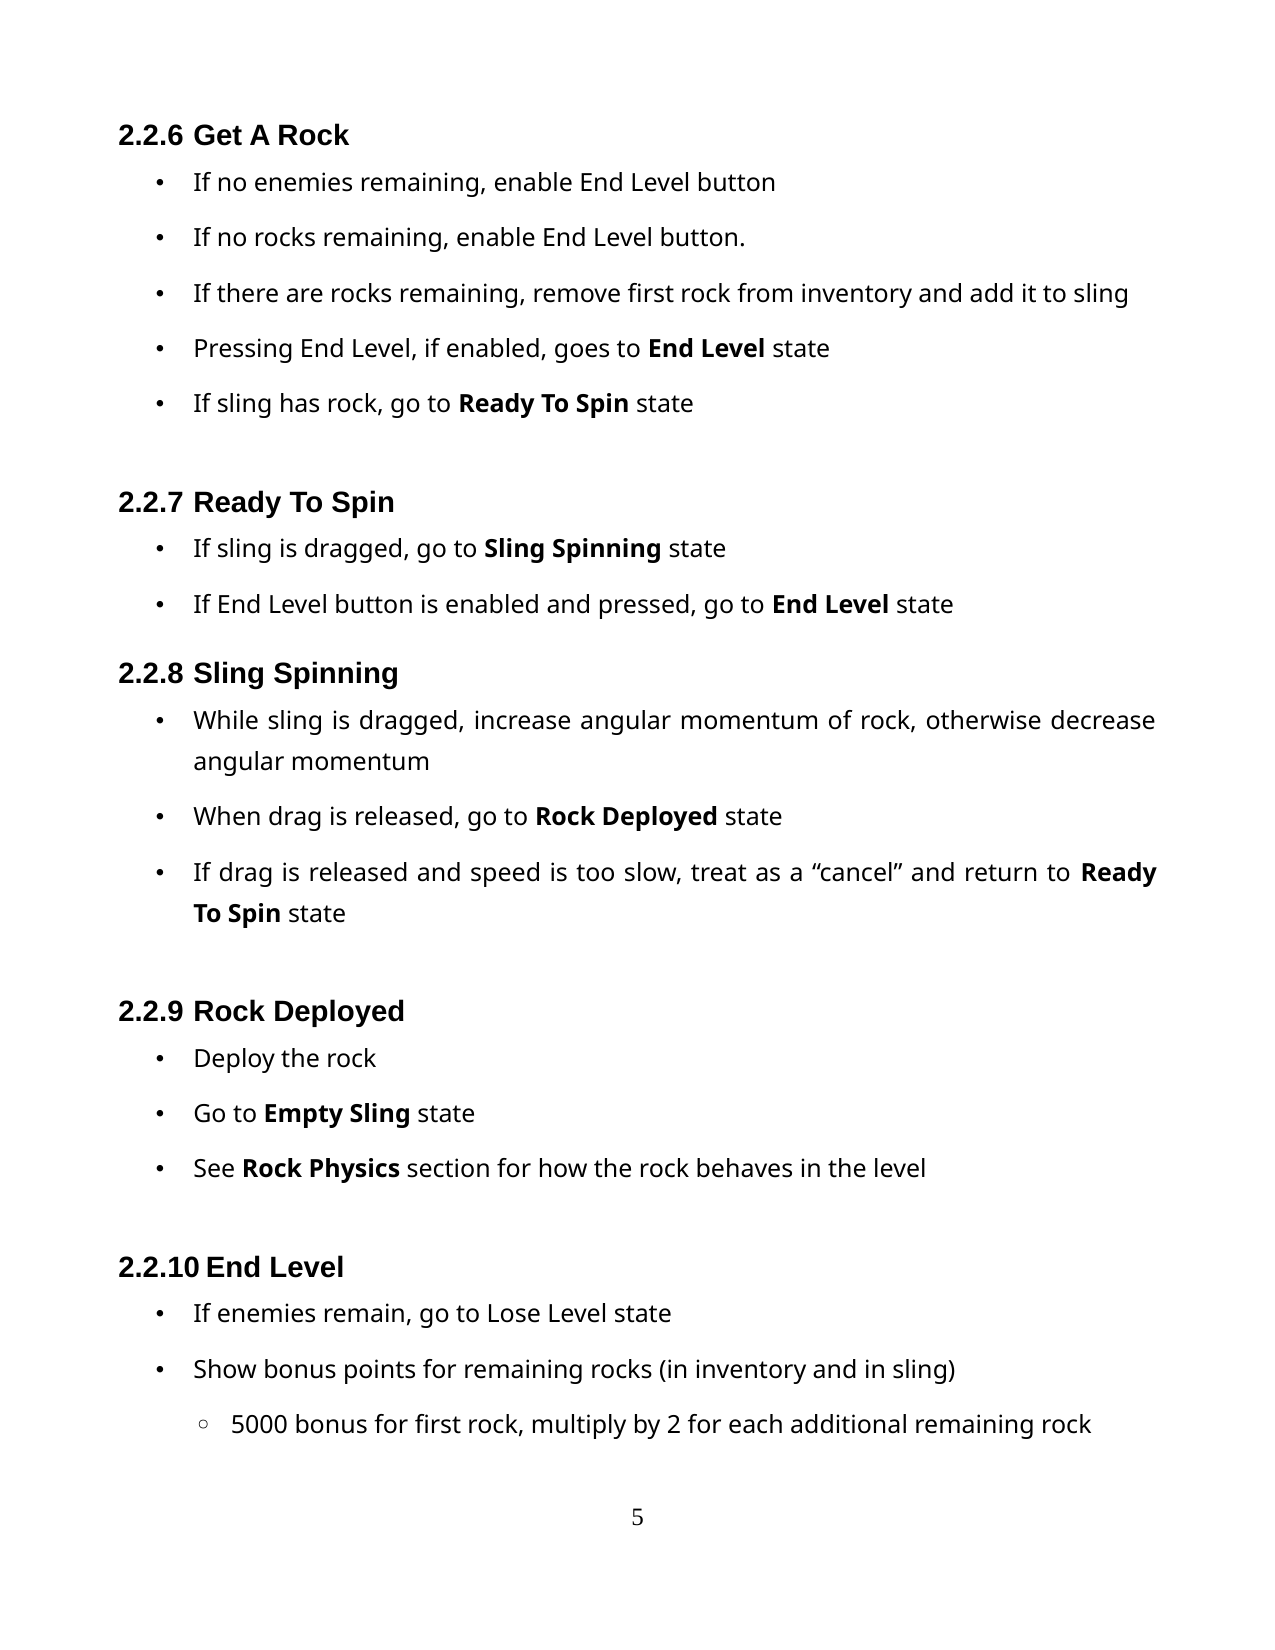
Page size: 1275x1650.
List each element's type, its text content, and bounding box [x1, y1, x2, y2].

subtitle End Level [118, 1250, 1157, 1283]
list While sling is dragged, increase angular momentum of rock, otherwise decrease angular momentum [156, 703, 1157, 778]
list Show bonus points for remaining rocks (in inventory and in sling) [156, 1351, 1157, 1386]
subtitle Rock Deployed [118, 994, 1157, 1028]
list If drag is released and speed is too slow, treat as a “cancel” and return to Ready To Spin state [156, 854, 1157, 929]
list If no rocks remaining, enable End Level button. [156, 220, 1157, 254]
list If sling is dragged, go to Sling Spinning state [156, 531, 1157, 565]
list Deploy the rock [156, 1040, 1157, 1074]
list 5000 bonus for first rock, multiply by 2 for each additional remaining rock [193, 1407, 1157, 1441]
list When drag is released, go to Rock Deployed state [156, 799, 1157, 833]
list If enemies remain, go to Lose Level state [156, 1296, 1157, 1330]
list If no enemies remaining, enable End Level button [156, 164, 1157, 198]
list See Rock Physics section for how the rock behaves in the level [156, 1151, 1157, 1185]
subtitle Ready To Spin [118, 485, 1157, 518]
list Pressing End Level, if enabled, goes to End Level state [156, 331, 1157, 365]
list If End Level button is enabled and pressed, go to End Level state [156, 586, 1157, 621]
list Go to Empty Sling state [156, 1096, 1157, 1130]
subtitle Sling Spinning [118, 656, 1157, 690]
list If there are rocks remaining, remove first rock from inventory and add it to sling [156, 275, 1157, 309]
list If sling has rock, go to Ready To Spin state [156, 386, 1157, 420]
subtitle Get A Rock [118, 118, 1157, 152]
